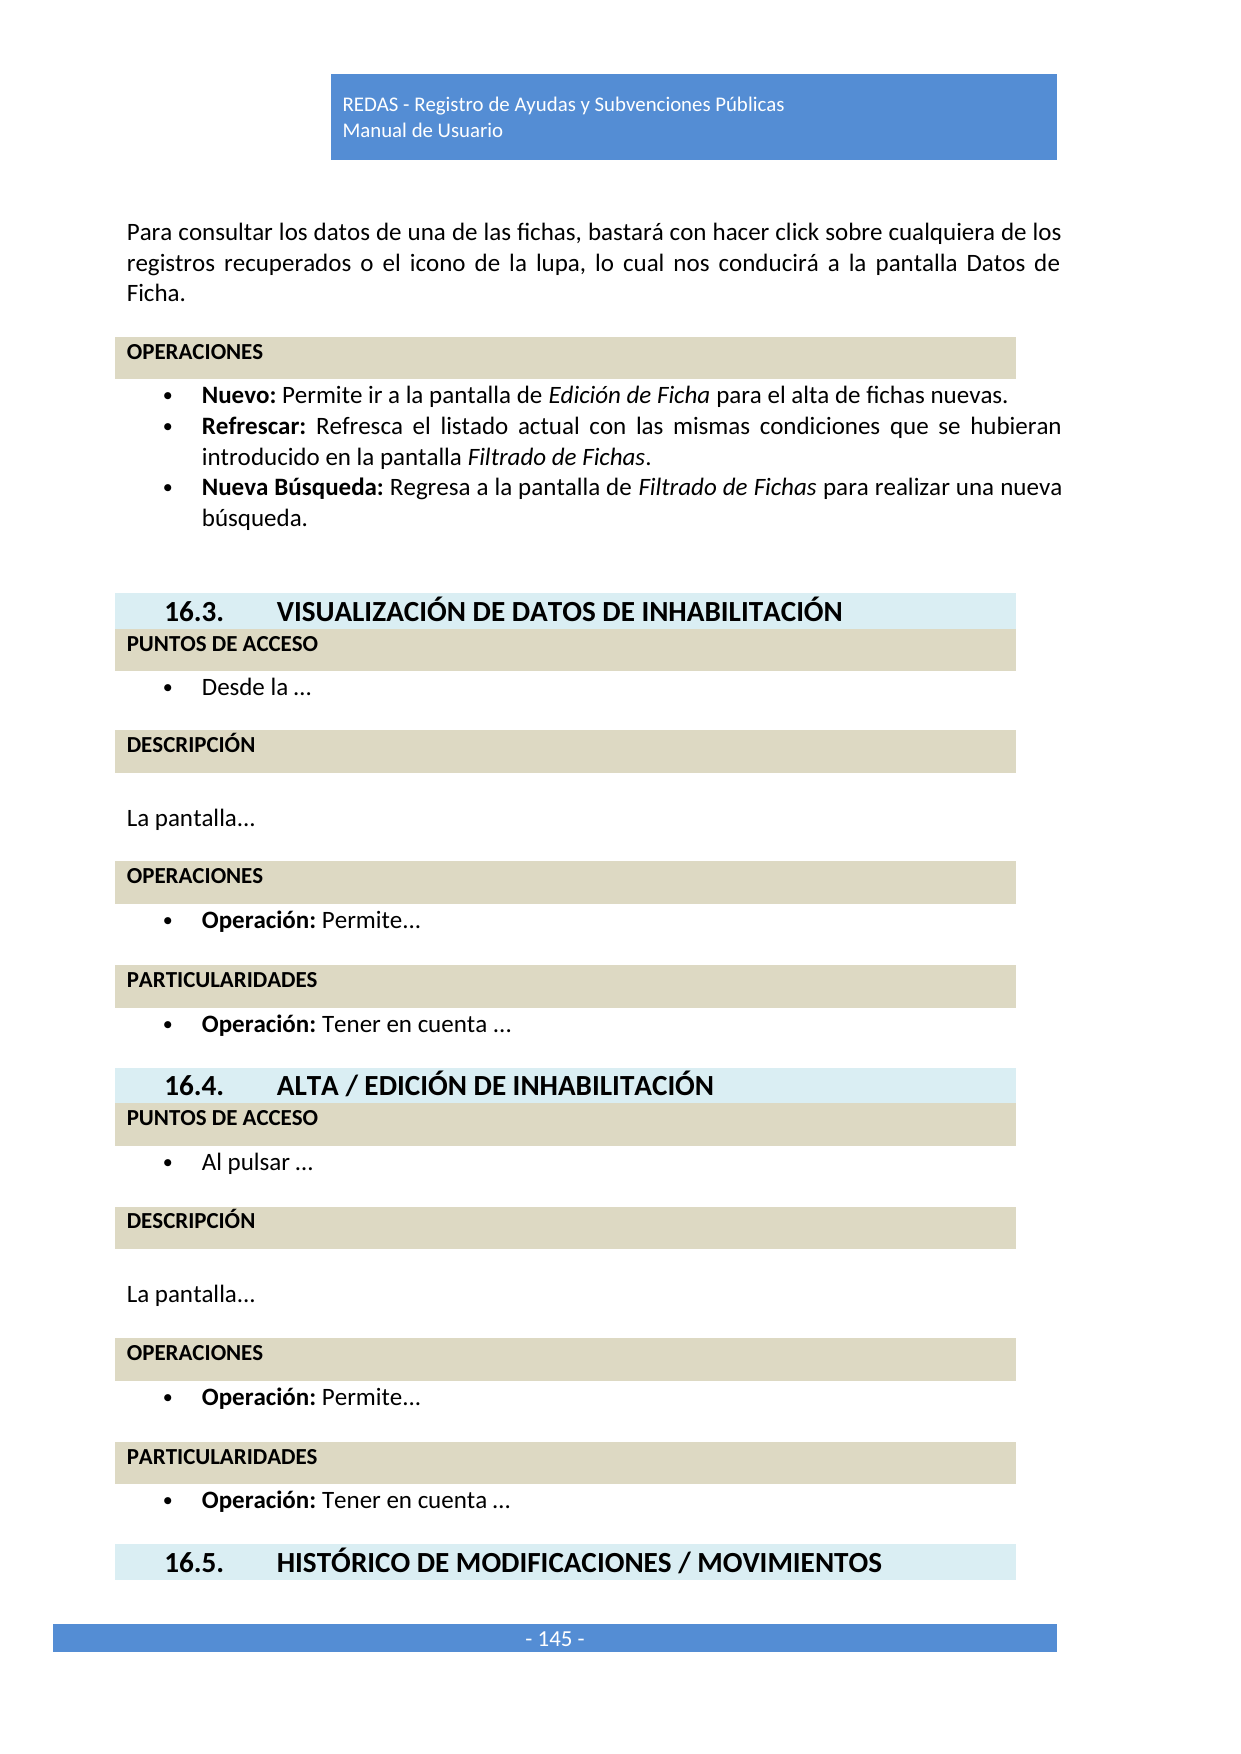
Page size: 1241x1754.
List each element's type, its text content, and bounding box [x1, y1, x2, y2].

text La pantalla... [127, 802, 1062, 832]
table_header OPERACIONES [115, 337, 1016, 379]
list Al pulsar … [164, 1146, 1062, 1176]
list Refrescar: Refresca el listado actual con las mismas condiciones que se hubieran introducido en la pantalla Filtrado de Fichas. [164, 410, 1062, 471]
table_cell PUNTOS DE ACCESO [115, 1103, 1016, 1146]
table_header DESCRIPCIÓN [115, 730, 1016, 773]
text Para consultar los datos de una de las fichas, bastará con hacer click sobre cualquiera de los registros recuperados o el icono de la lupa, lo cual nos conducirá a la pantalla Datos de Ficha. [127, 216, 1062, 308]
table_header OPERACIONES [115, 861, 1016, 904]
table_header HISTÓRICO DE MODIFICACIONES / MOVIMIENTOS [115, 1544, 1016, 1580]
table_cell PUNTOS DE ACCESO [115, 629, 1016, 671]
list Operación: Permite... [164, 904, 1062, 934]
table_header PARTICULARIDADES [115, 965, 1016, 1008]
list Nueva Búsqueda: Regresa a la pantalla de Filtrado de Fichas para realizar una nueva búsqueda. [164, 471, 1062, 532]
table_header OPERACIONES [115, 1338, 1016, 1381]
text La pantalla... [127, 1278, 1062, 1309]
list Desde la … [164, 671, 1062, 702]
table_header DESCRIPCIÓN [115, 1207, 1016, 1249]
list Operación: Permite... [164, 1381, 1062, 1411]
table_header PARTICULARIDADES [115, 1442, 1016, 1484]
list Nuevo: Permite ir a la pantalla de Edición de Ficha para el alta de fichas nuevas. [164, 379, 1062, 410]
table_header ALTA / EDICIÓN DE INHABILITACIÓN [115, 1068, 1016, 1103]
list Operación: Tener en cuenta ... [164, 1008, 1062, 1038]
list Operación: Tener en cuenta … [164, 1484, 1062, 1515]
table_header VISUALIZACIÓN DE DATOS DE INHABILITACIÓN [115, 593, 1016, 629]
